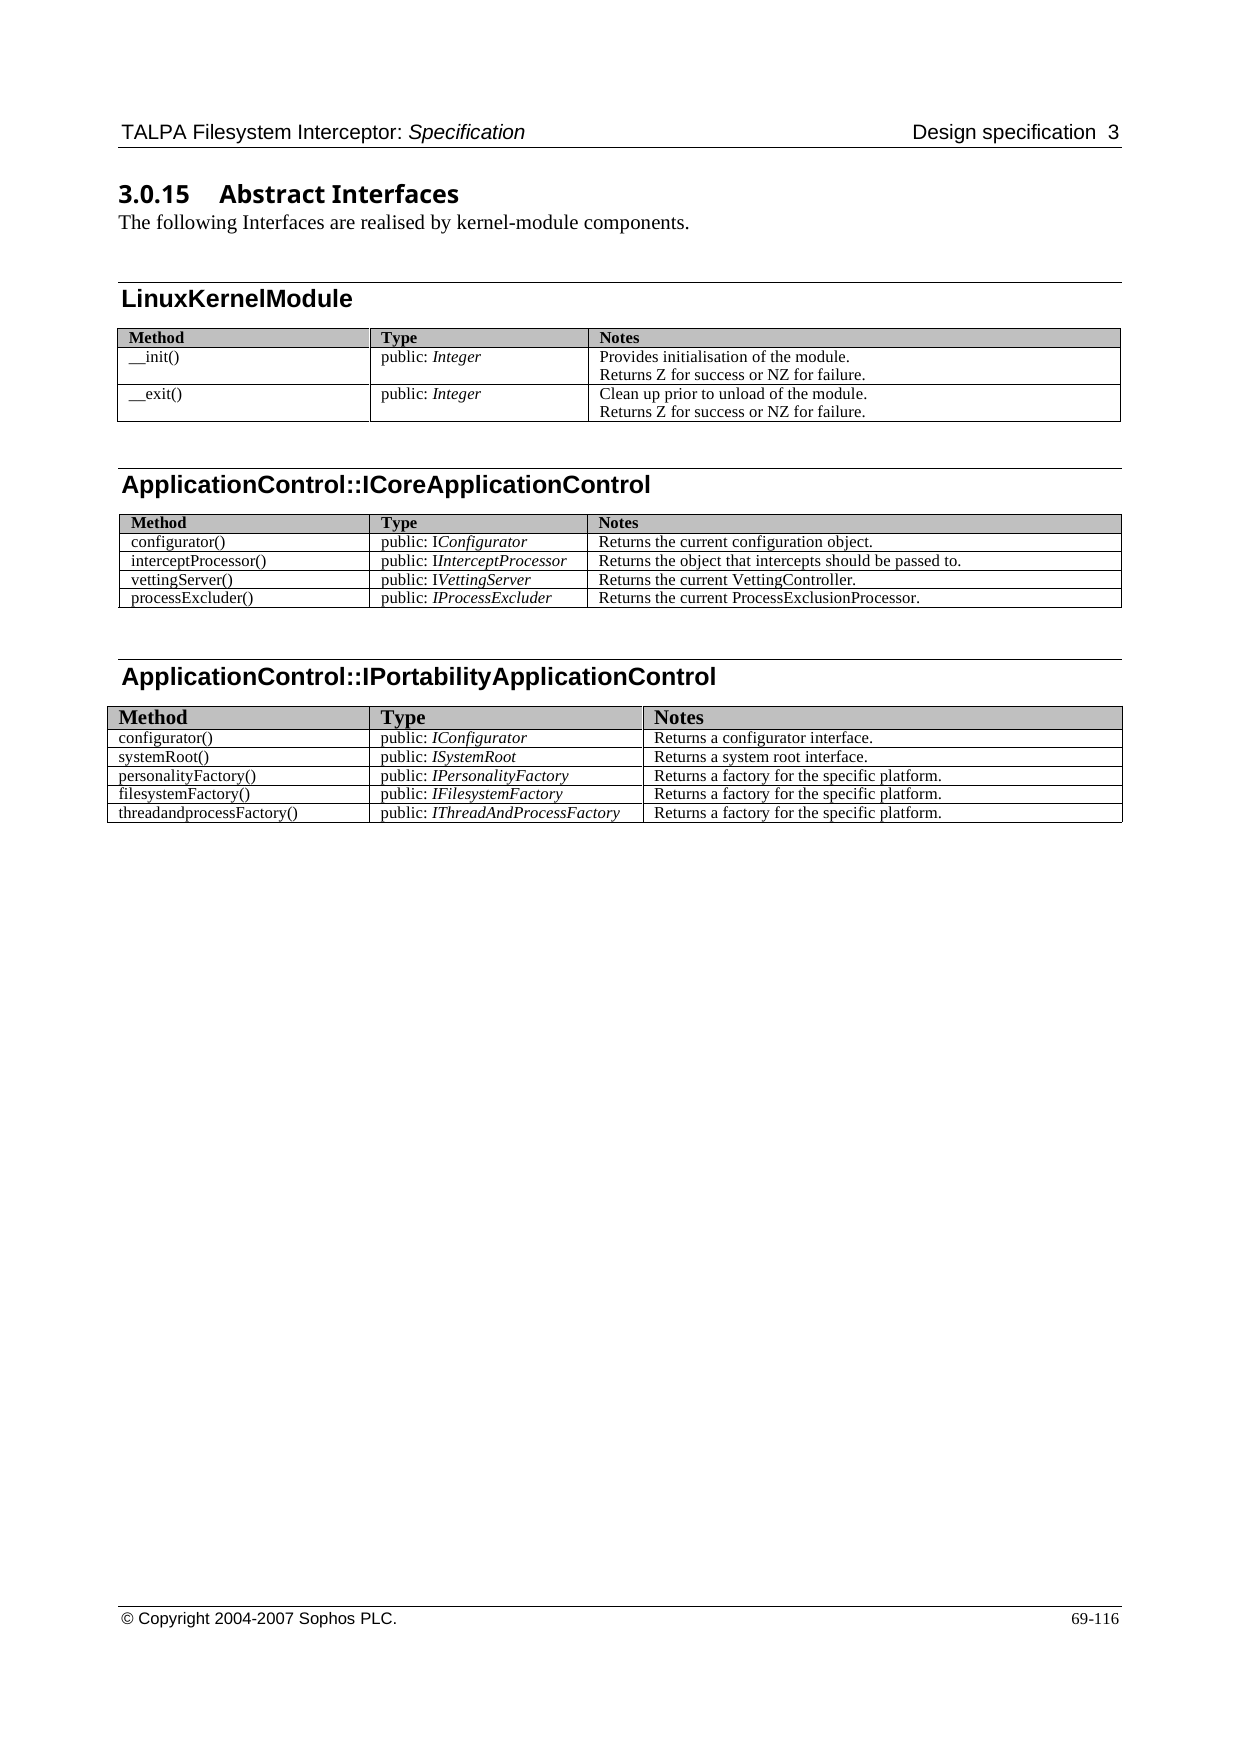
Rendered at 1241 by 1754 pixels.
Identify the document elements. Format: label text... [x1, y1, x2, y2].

table_cell Returns a system root interface. [644, 748, 1122, 766]
table_cell Returns a factory for the specific platform. [644, 767, 1122, 785]
table_header Notes [644, 707, 1122, 729]
table_cell systemRoot() [108, 748, 369, 766]
table_cell Returns a factory for the specific platform. [644, 786, 1122, 803]
table_cell public: IPersonalityFactory [370, 767, 642, 785]
table_cell public: IInterceptProcessor [370, 552, 587, 570]
table_header Notes [589, 329, 1120, 347]
table_cell public: IProcessExcluder [370, 589, 587, 607]
subtitle Abstract Interfaces [118, 177, 1122, 211]
table_cell personalityFactory() [108, 767, 369, 785]
table_header Notes [588, 515, 1121, 533]
table_cell public: IFilesystemFactory [370, 786, 642, 803]
table_cell public: Integer [371, 385, 588, 421]
table_cell Returns the current VettingController. [588, 571, 1121, 588]
table_cell public: IConfigurator [370, 730, 642, 747]
table_cell processExcluder() [120, 589, 369, 607]
table_cell __init() [118, 348, 369, 384]
table_cell configurator() [108, 730, 369, 747]
table_cell Clean up prior to unload of the module. Returns Z for success or NZ for failure. [589, 385, 1120, 421]
table_cell public: IVettingServer [370, 571, 587, 588]
table_header Method [108, 707, 369, 729]
table_cell public: IThreadAndProcessFactory [370, 804, 642, 822]
table_cell __exit() [118, 385, 369, 421]
table_cell public: ISystemRoot [370, 748, 642, 766]
table_cell configurator() [120, 534, 369, 551]
text ApplicationControl::IPortabilityApplicationControl [118, 660, 1122, 693]
table_cell filesystemFactory() [108, 786, 369, 803]
table_cell Returns the current ProcessExclusionProcessor. [588, 589, 1121, 607]
table_cell public: IConfigurator [370, 534, 587, 551]
table_header Type [371, 329, 588, 347]
table_cell vettingServer() [120, 571, 369, 588]
text The following Interfaces are realised by kernel-module components. [118, 211, 1122, 234]
text LinuxKernelModule [118, 283, 1122, 316]
table_cell interceptProcessor() [120, 552, 369, 570]
table_cell Provides initialisation of the module. Returns Z for success or NZ for failure. [589, 348, 1120, 384]
table_cell Returns a factory for the specific platform. [644, 804, 1122, 822]
table_cell Returns the object that intercepts should be passed to. [588, 552, 1121, 570]
table_header Type [370, 707, 642, 729]
table_header Method [118, 329, 369, 347]
table_cell public: Integer [371, 348, 588, 384]
table_cell Returns the current configuration object. [588, 534, 1121, 551]
table_cell threadandprocessFactory() [108, 804, 369, 822]
text ApplicationControl::ICoreApplicationControl [118, 469, 1122, 501]
table_header Method [120, 515, 369, 533]
table_header Type [370, 515, 587, 533]
table_cell Returns a configurator interface. [644, 730, 1122, 747]
